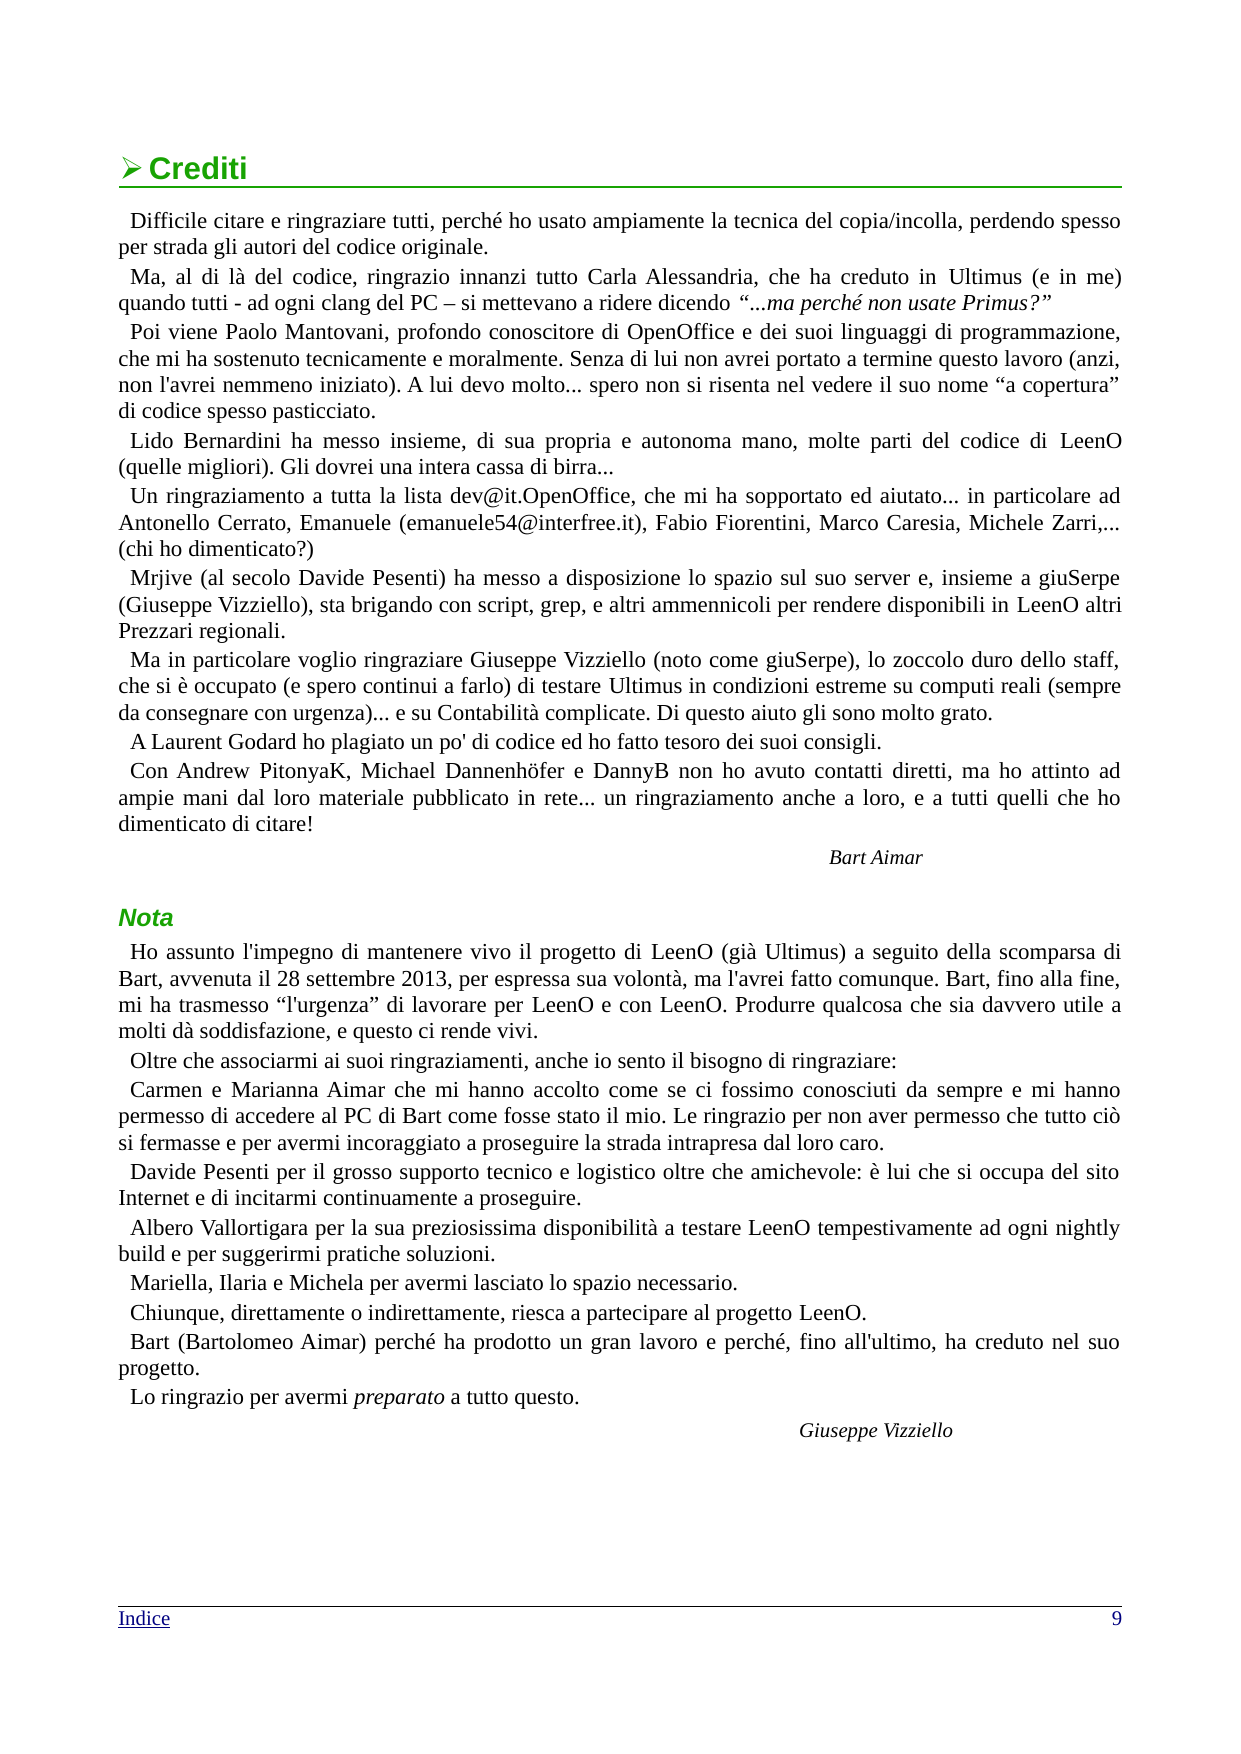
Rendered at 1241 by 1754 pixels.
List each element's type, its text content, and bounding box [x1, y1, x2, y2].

text Chiunque, direttamente o indirettamente, riesca a partecipare al progetto LeenO. [118, 1298, 1122, 1325]
text Davide Pesenti per il grosso supporto tecnico e logistico oltre che amichevole: è lui che si occupa del sito Internet e di incitarmi continuamente a proseguire. [118, 1158, 1122, 1211]
text Lo ringrazio per avermi preparato a tutto questo. [118, 1383, 1122, 1410]
text Poi viene Paolo Mantovani, profondo conoscitore di OpenOffice e dei suoi linguaggi di programmazione, che mi ha sostenuto tecnicamente e moralmente. Senza di lui non avrei portato a termine questo lavoro (anzi, non l'avrei nemmeno iniziato). A lui devo molto... spero non si risenta nel vedere il suo nome “a copertura” di codice spesso pasticciato. [118, 318, 1122, 424]
text Ma, al di là del codice, ringrazio innanzi tutto Carla Alessandria, che ha creduto in Ultimus (e in me) quando tutti - ad ogni clang del PC – si mettevano a ridere dicendo “...ma perché non usate Primus?” [118, 263, 1122, 315]
text Difficile citare e ringraziare tutti, perché ho usato ampiamente la tecnica del copia/incolla, perdendo spesso per strada gli autori del codice originale. [118, 207, 1122, 260]
table_header Giuseppe Vizziello [620, 1413, 1122, 1453]
text Carmen e Marianna Aimar che mi hanno accolto come se ci fossimo conosciuti da sempre e mi hanno permesso di accedere al PC di Bart come fosse stato il mio. Le ringrazio per non aver permesso che tutto ciò si fermasse e per avermi incoraggiato a proseguire la strada intrapresa dal loro caro. [118, 1076, 1122, 1155]
subtitle Crediti [119, 150, 1122, 186]
text A Laurent Godard ho plagiato un po' di codice ed ho fatto tesoro dei suoi consigli. [118, 728, 1122, 754]
text Mariella, Ilaria e Michela per avermi lasciato lo spazio necessario. [118, 1269, 1122, 1296]
table_header [118, 1413, 620, 1453]
text Bart (Bartolomeo Aimar) perché ha prodotto un gran lavoro e perché, fino all'ultimo, ha creduto nel suo progetto. [118, 1328, 1122, 1381]
text Ho assunto l'impegno di mantenere vivo il progetto di LeenO (già Ultimus) a seguito della scomparsa di Bart, avvenuta il 28 settembre 2013, per espressa sua volontà, ma l'avrei fatto comunque. Bart, fino alla fine, mi ha trasmesso “l'urgenza” di lavorare per LeenO e con LeenO. Produrre qualcosa che sia davvero utile a molti dà soddisfazione, e questo ci rende vivi. [118, 938, 1122, 1044]
text Con Andrew PitonyaK, Michael Dannenhöfer e DannyB non ho avuto contatti diretti, ma ho attinto ad ampie mani dal loro materiale pubblicato in rete... un ringraziamento anche a loro, e a tutti quelli che ho dimenticato di citare! [118, 757, 1122, 837]
text Mrjive (al secolo Davide Pesenti) ha messo a disposizione lo spazio sul suo server e, insieme a giuSerpe (Giuseppe Vizziello), sta brigando con script, grep, e altri ammennicoli per rendere disponibili in LeenO altri Prezzari regionali. [118, 564, 1122, 643]
text Lido Bernardini ha messo insieme, di sua propria e autonoma mano, molte parti del codice di LeenO (quelle migliori). Gli dovrei una intera cassa di birra... [118, 427, 1122, 479]
subtitle Nota [118, 903, 1122, 932]
text Oltre che associarmi ai suoi ringraziamenti, anche io sento il bisogno di ringraziare: [118, 1047, 1122, 1073]
table_header Bart Aimar [620, 840, 1122, 880]
table_header [118, 840, 620, 880]
text Ma in particolare voglio ringraziare Giuseppe Vizziello (noto come giuSerpe), lo zoccolo duro dello staff, che si è occupato (e spero continui a farlo) di testare Ultimus in condizioni estreme su computi reali (sempre da consegnare con urgenza)... e su Contabilità complicate. Di questo aiuto gli sono molto grato. [118, 646, 1122, 725]
text Albero Vallortigara per la sua preziosissima disponibilità a testare LeenO tempestivamente ad ogni nightly build e per suggerirmi pratiche soluzioni. [118, 1214, 1122, 1266]
text Un ringraziamento a tutta la lista dev@it.OpenOffice, che mi ha sopportato ed aiutato... in particolare ad Antonello Cerrato, Emanuele (emanuele54@interfree.it), Fabio Fiorentini, Marco Caresia, Michele Zarri,... (chi ho dimenticato?) [118, 482, 1122, 561]
